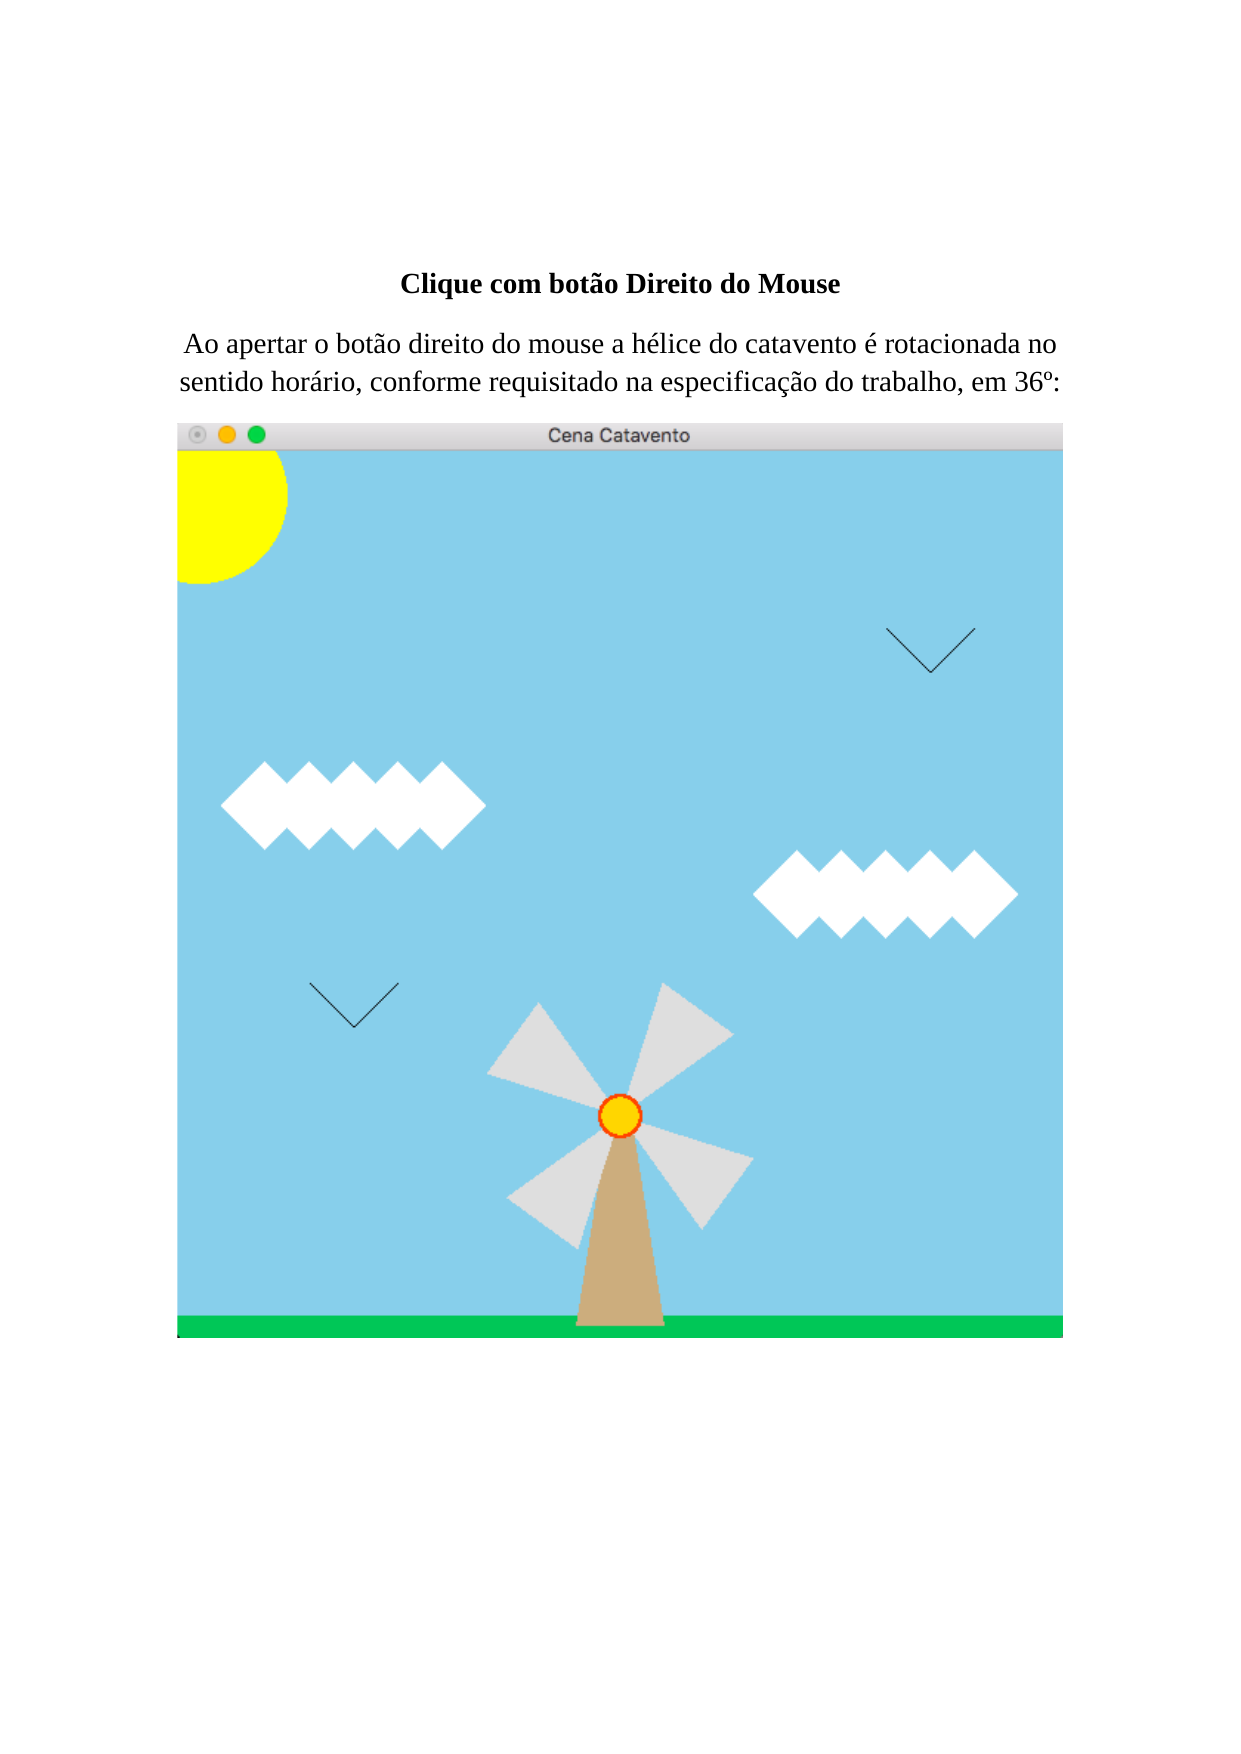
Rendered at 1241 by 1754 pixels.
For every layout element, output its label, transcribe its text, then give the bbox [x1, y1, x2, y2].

picture [177, 423, 1063, 1338]
text Clique com botão Direito do Mouse [177, 266, 1063, 300]
text Ao apertar o botão direito do mouse a hélice do catavento é rotacionada no sentido horário, conforme requisitado na especificação do trabalho, em 36º: [177, 326, 1063, 398]
